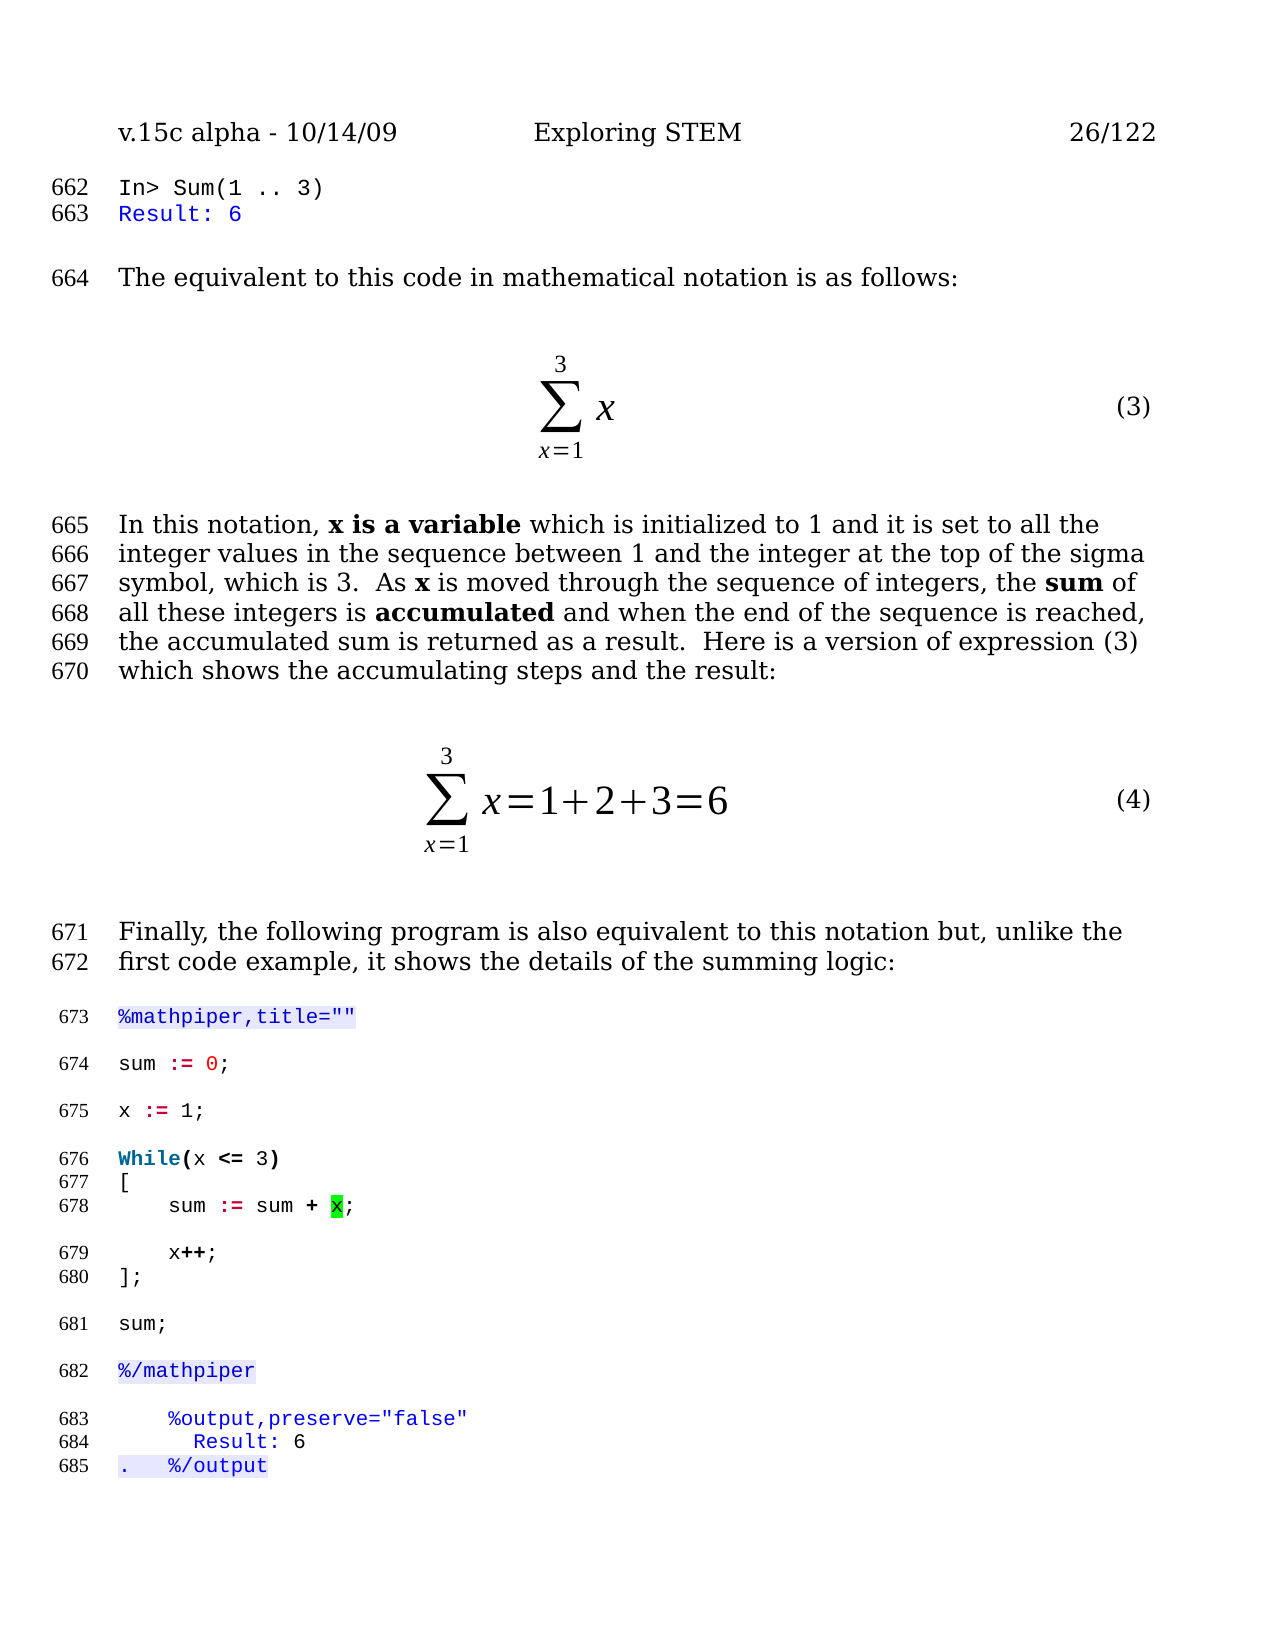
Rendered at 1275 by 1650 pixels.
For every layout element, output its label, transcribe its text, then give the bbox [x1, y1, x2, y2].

text . %/output [118, 1455, 1157, 1478]
text sum; [118, 1313, 1157, 1337]
table_header (4) [1041, 735, 1157, 864]
text Result: 6 [118, 1431, 1157, 1455]
table_header [118, 735, 1041, 864]
text In> Sum(1 .. 3) [118, 177, 1157, 203]
text sum := sum + x; [118, 1195, 1157, 1218]
text Result: 6 [118, 203, 1157, 229]
text While(x <= 3) [118, 1147, 1157, 1171]
text [ [118, 1171, 1157, 1195]
text %output,preserve="false" [118, 1408, 1157, 1431]
text Finally, the following program is also equivalent to this notation but, unlike the first code example, it shows the details of the summing logic: [118, 918, 1157, 976]
table_header (3) [1041, 343, 1157, 471]
text %/mathpiper [118, 1360, 1157, 1384]
text ]; [118, 1266, 1157, 1289]
text %mathpiper,title="" [118, 1006, 1157, 1029]
text sum := 0; [118, 1053, 1157, 1077]
table_header [118, 343, 1041, 471]
text x++; [118, 1242, 1157, 1266]
text In this notation, x is a variable which is initialized to 1 and it is set to all the integer values in the sequence between 1 and the integer at the top of the sigma symbol, which is 3. As x is moved through the sequence of integers, the sum of all these integers is accumulated and when the end of the sequence is reached, the accumulated sum is returned as a result. Here is a version of expression (3) which shows the accumulating steps and the result: [118, 509, 1157, 685]
text x := 1; [118, 1100, 1157, 1124]
text The equivalent to this code in mathematical notation is as follows: [118, 263, 1157, 293]
